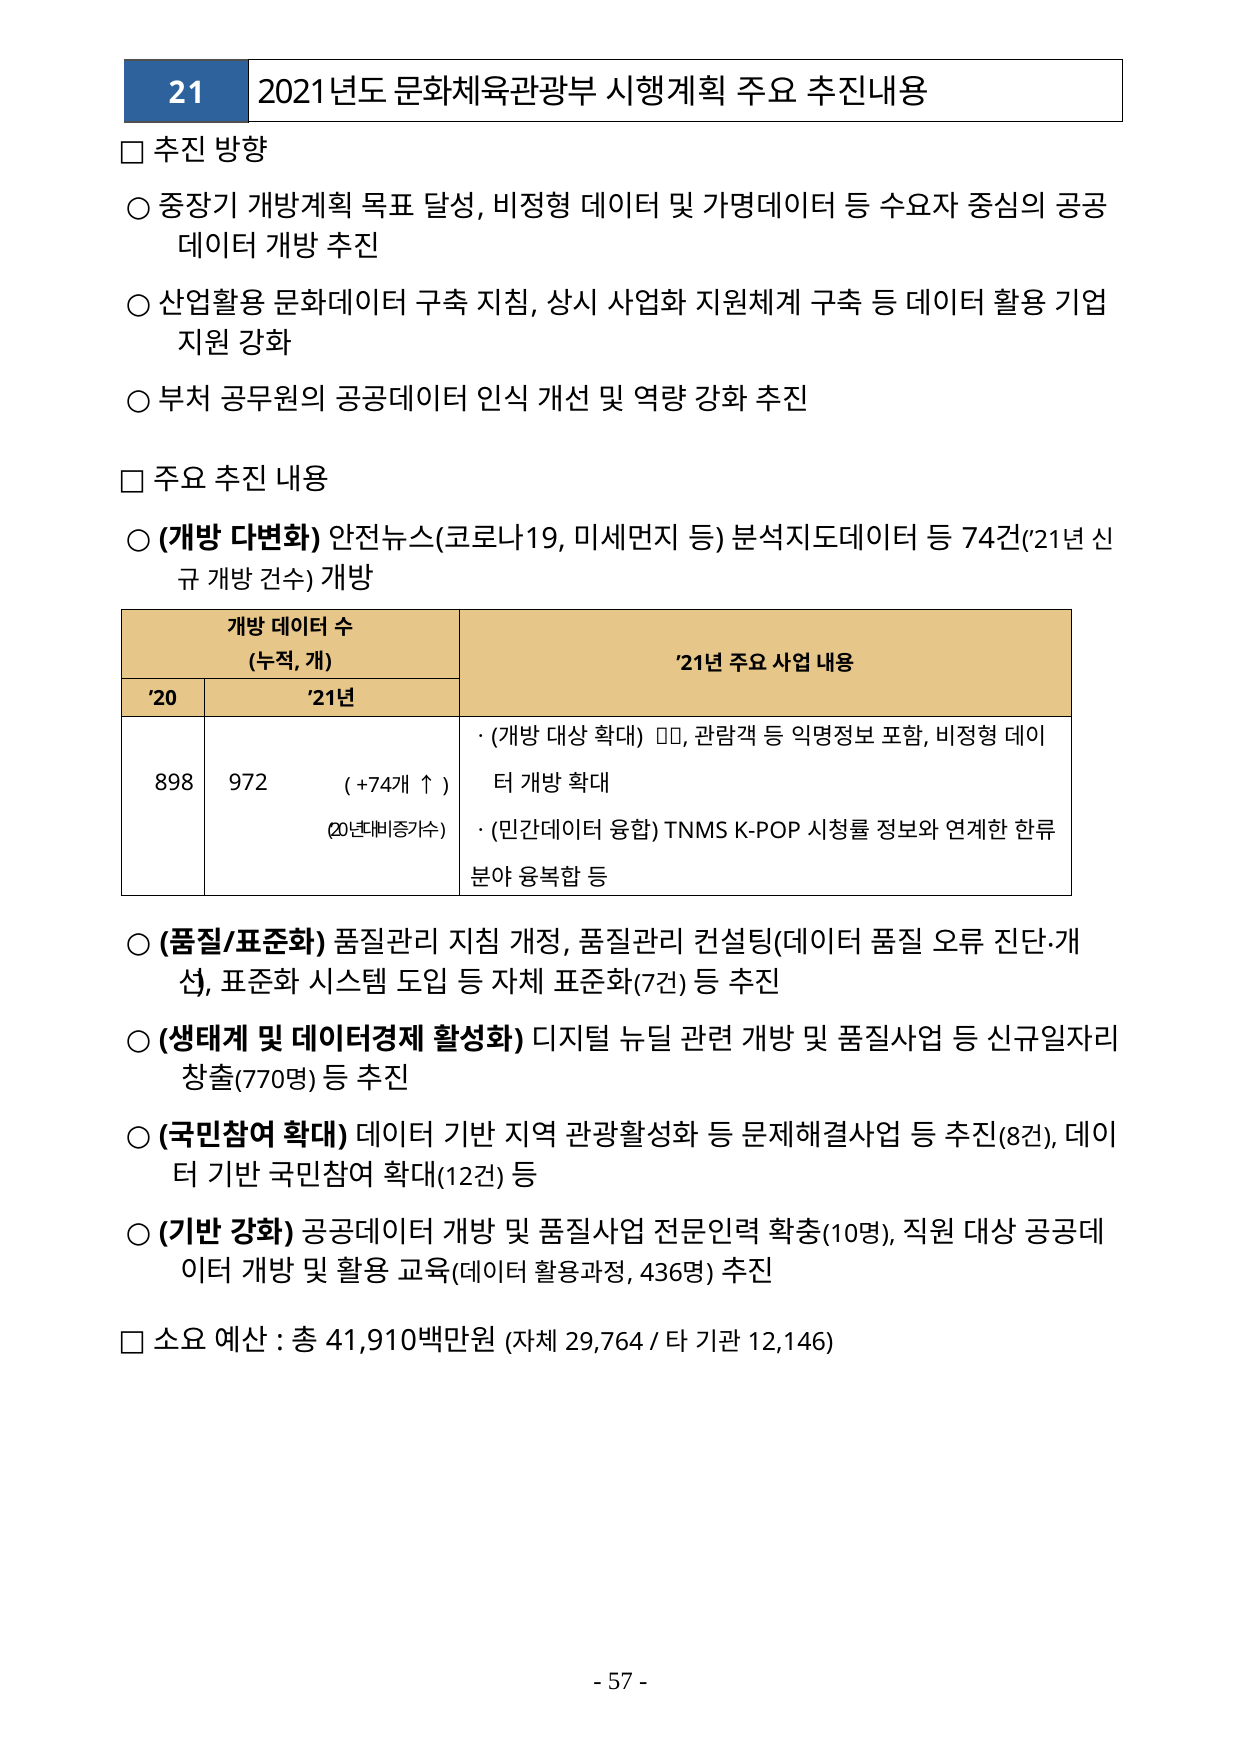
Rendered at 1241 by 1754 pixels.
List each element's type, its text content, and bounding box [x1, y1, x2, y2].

table_cell ( +74개 ↑ ) (‘20년대비 증가 수) [278, 717, 459, 895]
text ○ (국민참여 확대) 데이터 기반 지역 관광활성화 등 문제해결사업 등 추진(8건), 데이터 기반 국민참여 확대(12건) 등 [118, 1114, 1122, 1194]
text ○ 부처 공무원의 공공데이터 인식 개선 및 역량 강화 추진 [118, 379, 1122, 418]
text ○ 산업활용 문화데이터 구축 지침, 상시 사업화 지원체계 구축 등 데이터 활용 기업 지원 강화 [118, 282, 1122, 362]
text □ 추진 방향 [118, 129, 1122, 169]
table_header 2021년도 문화체육관광부 시행계획 주요 추진내용 [249, 60, 1122, 121]
table_cell ’20 [122, 679, 204, 716]
text ○ (개방 다변화) 안전뉴스(코로나19, 미세먼지 등) 분석지도데이터 등 74건(’21년 신규 개방 건수) 개방 [118, 518, 1122, 597]
table_header 개방 데이터 수 (누적, 개) [122, 610, 459, 678]
table_cell ’21년 [205, 679, 459, 716]
table_header 21 [124, 61, 248, 121]
text ○ (품질/표준화) 품질관리 지침 개정, 품질관리 컨설팅(데이터 품질 오류 진단‧개선), 표준화 시스템 도입 등 자체 표준화(7건) 등 추진 [118, 919, 1122, 1001]
text ○ (기반 강화) 공공데이터 개방 및 품질사업 전문인력 확충(10명), 직원 대상 공공데이터 개방 및 활용 교육(데이터 활용과정, 436명) 추진 [118, 1211, 1122, 1290]
table_cell ㆍ(개방 대상 확대) 작가, 관람객 등 익명정보 포함, 비정형 데이터 개방 확대 ㆍ(민간데이터 융합) TNMS K-POP 시청률 정보와 연계한 한류분야 융복합 등 [460, 717, 1071, 895]
table_cell 898 [122, 717, 204, 895]
table_cell 972 [205, 717, 278, 895]
table_header ’21년 주요 사업 내용 [460, 610, 1071, 716]
text □ 소요 예산 : 총 41,910백만원 (자체 29,764 / 타 기관 12,146) [118, 1319, 1122, 1358]
text ○ (생태계 및 데이터경제 활성화) 디지털 뉴딜 관련 개방 및 품질사업 등 신규일자리 창출(770명) 등 추진 [118, 1018, 1122, 1097]
text □ 주요 추진 내용 [118, 458, 1122, 498]
text ○ 중장기 개방계획 목표 달성, 비정형 데이터 및 가명데이터 등 수요자 중심의 공공데이터 개방 추진 [118, 186, 1122, 265]
